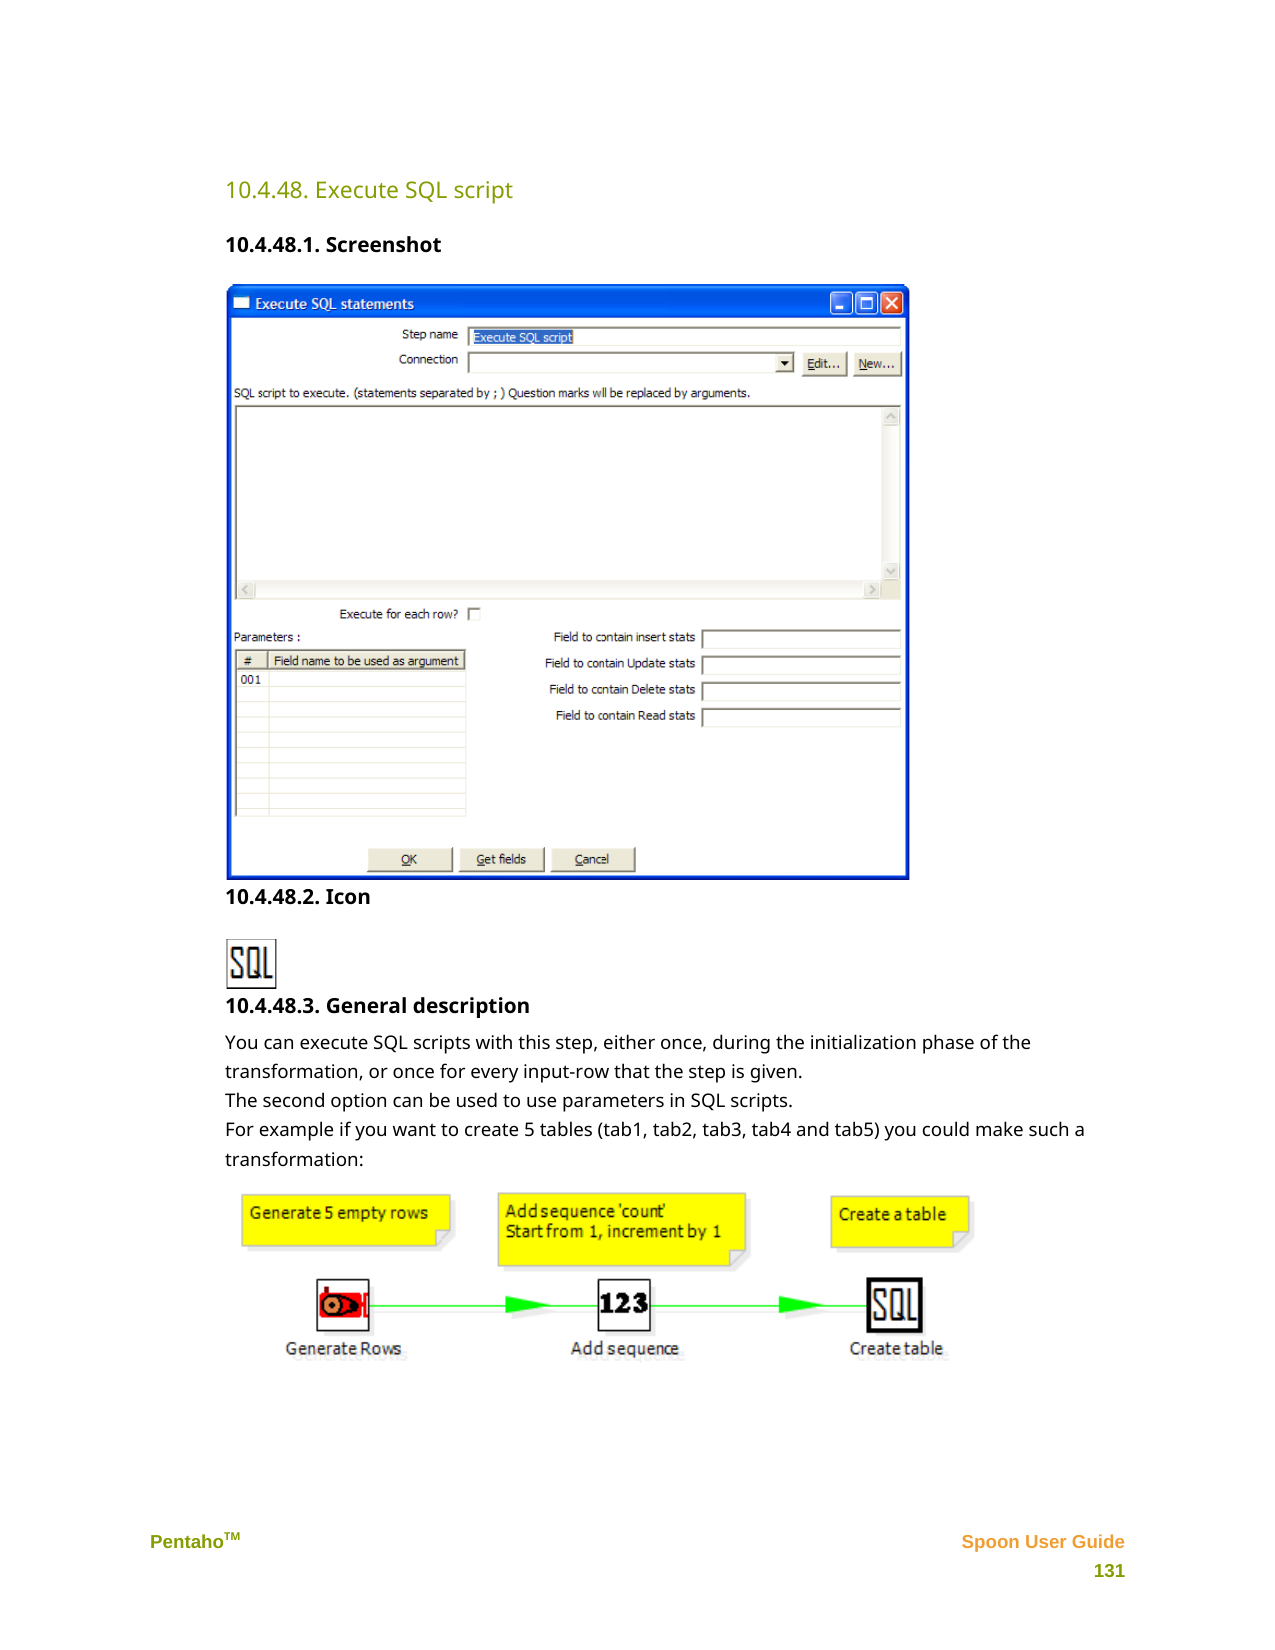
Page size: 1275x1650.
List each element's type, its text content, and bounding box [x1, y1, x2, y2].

text For example if you want to create 5 tables (tab1, tab2, tab3, tab4 and tab5) you could make such a transformation: [225, 1113, 1125, 1172]
subtitle 10.4.48.1. Screenshot [225, 229, 1125, 258]
text The second option can be used to use parameters in SQL scripts. [225, 1084, 1125, 1113]
text You can execute SQL scripts with this step, either once, during the initialization phase of the transformation, or once for every input-row that the step is given. [225, 1026, 1125, 1084]
subtitle 10.4.48.2. Icon [225, 283, 1125, 910]
picture [226, 939, 277, 989]
subtitle 10.4.48.3. General description [225, 935, 1125, 1020]
subtitle 10.4.48. Execute SQL script [225, 175, 1125, 204]
